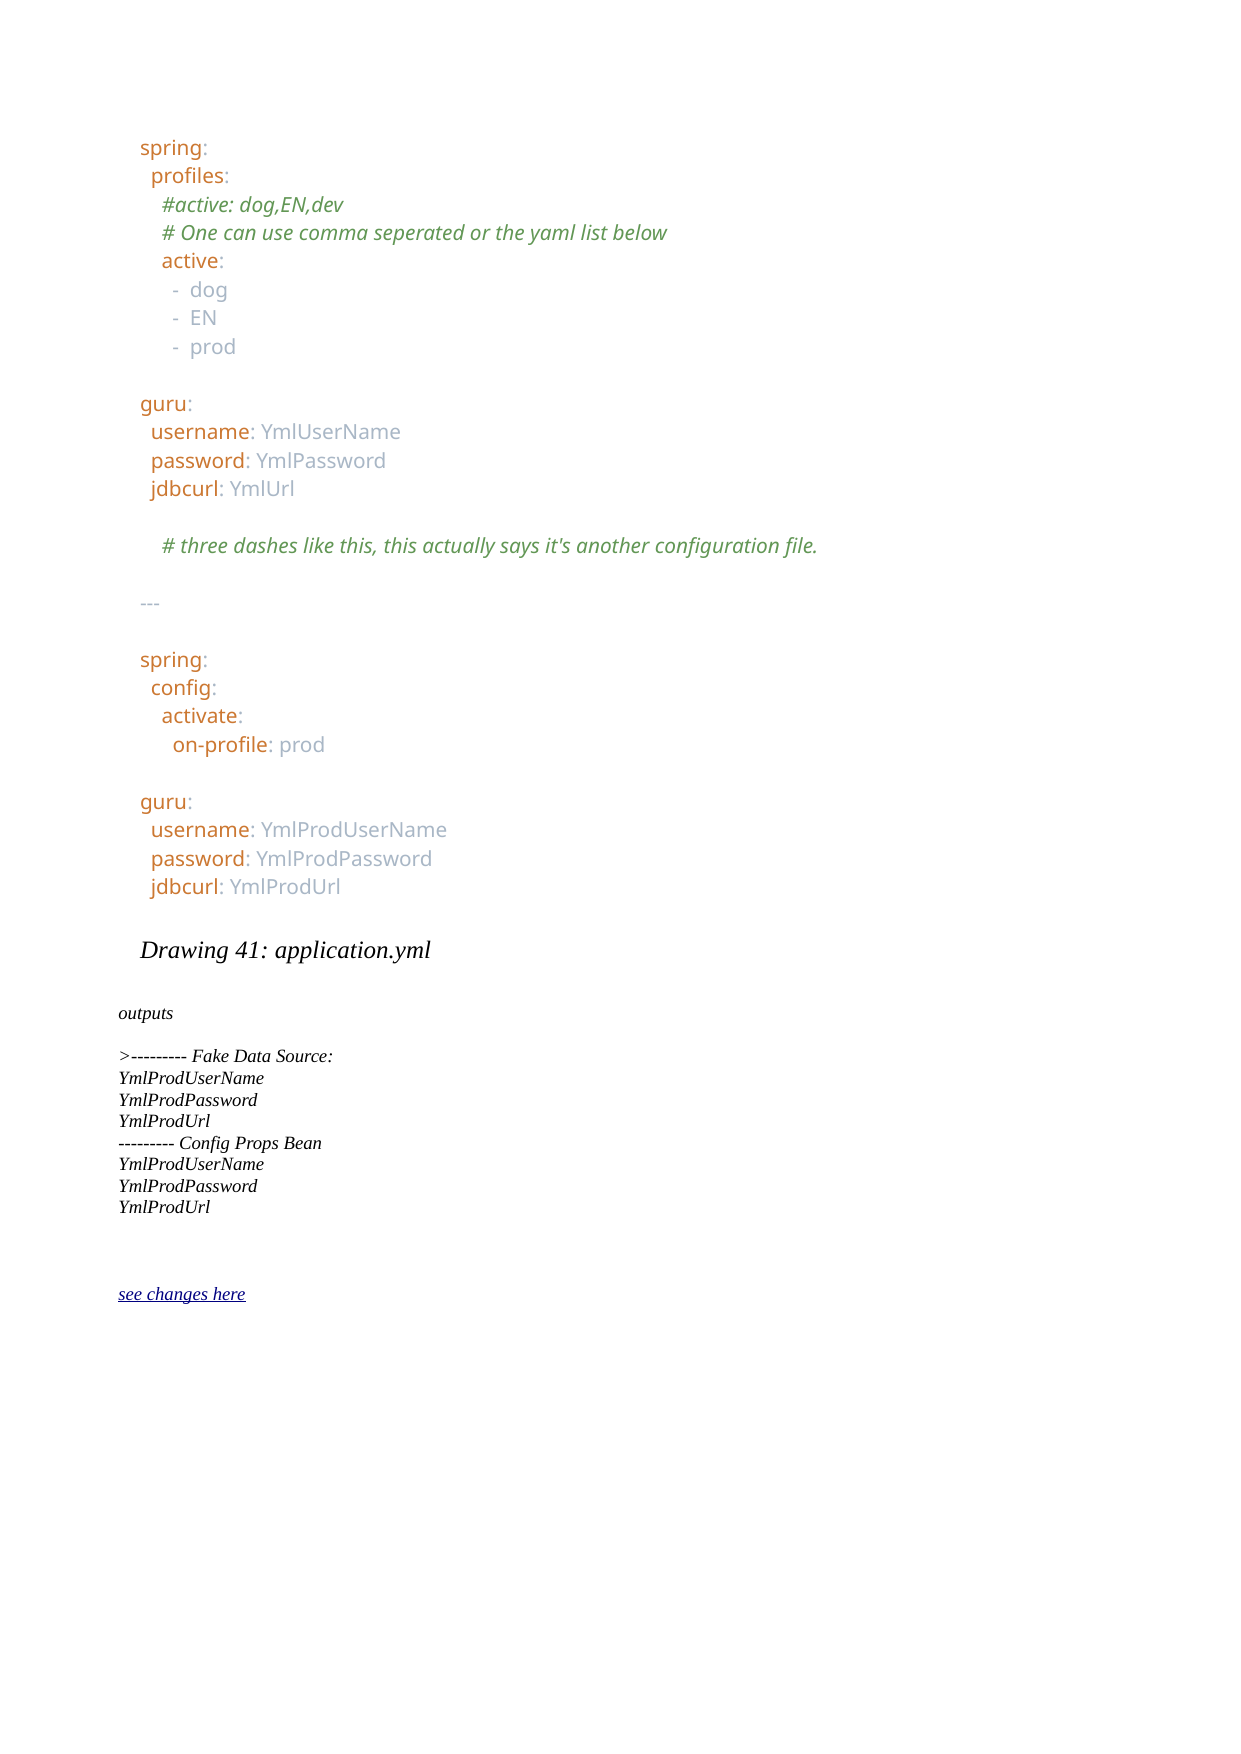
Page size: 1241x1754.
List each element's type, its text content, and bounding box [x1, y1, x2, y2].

text see changes here [118, 1282, 1122, 1304]
text YmlProdPassword [118, 1088, 1122, 1110]
text Drawing 41: application.yml [140, 145, 1095, 964]
text YmlProdUserName [118, 1153, 1122, 1175]
text >--------- Fake Data Source: [118, 1045, 1122, 1067]
text YmlProdUserName [118, 1067, 1122, 1088]
text --------- Config Props Bean [118, 1132, 1122, 1153]
text YmlProdPassword [118, 1175, 1122, 1196]
text YmlProdUrl [118, 1110, 1122, 1132]
text outputs [118, 1002, 1122, 1024]
text YmlProdUrl [118, 1196, 1122, 1218]
